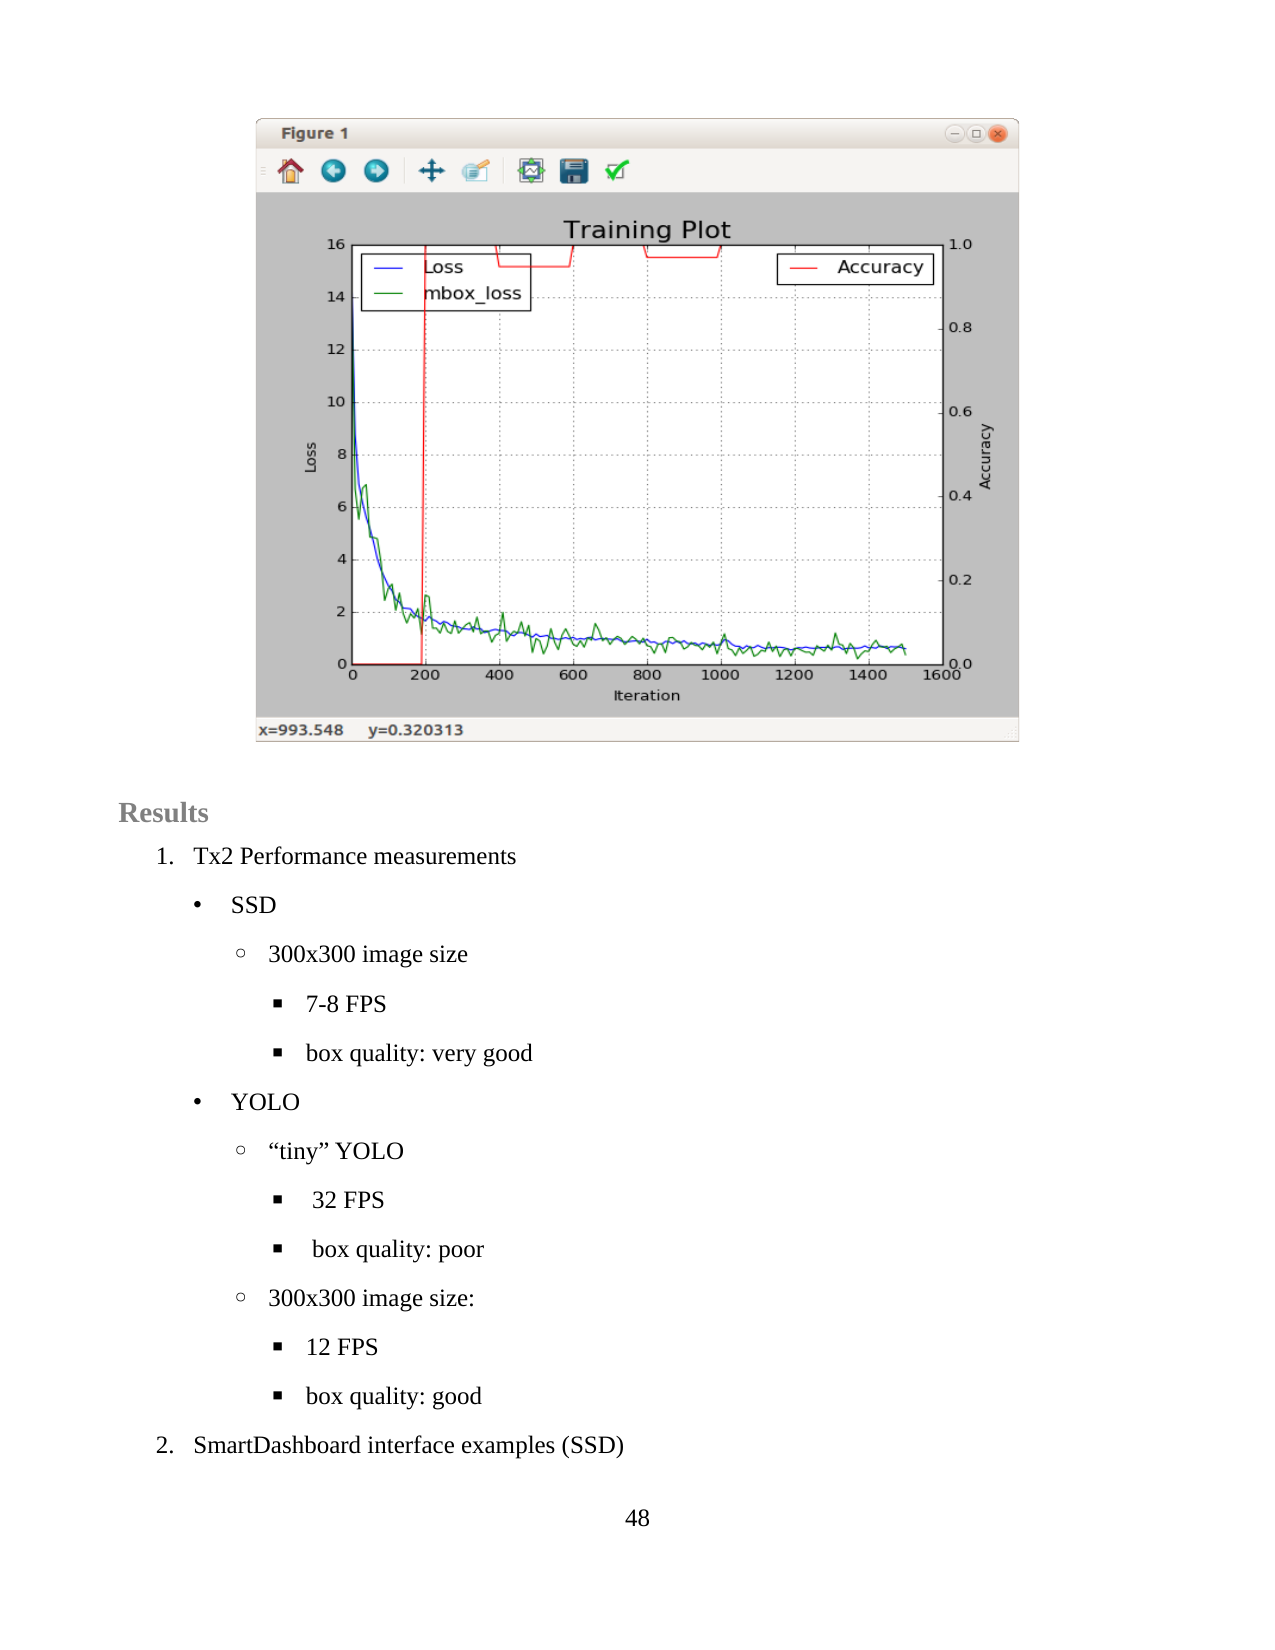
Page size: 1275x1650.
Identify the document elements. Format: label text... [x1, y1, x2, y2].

list box quality: poor [268, 1234, 1157, 1263]
list 32 FPS [268, 1185, 1157, 1214]
list box quality: good [268, 1381, 1157, 1410]
list SSD [193, 891, 1157, 919]
list 12 FPS [268, 1332, 1157, 1361]
list box quality: very good [268, 1038, 1157, 1066]
list SmartDashboard interface examples (SSD) [156, 1430, 1157, 1459]
subtitle Results [118, 795, 1157, 829]
list 300x300 image size [231, 939, 1157, 968]
picture [255, 118, 1020, 742]
list Tx2 Performance measurements [156, 841, 1157, 870]
list 7-8 FPS [268, 989, 1157, 1017]
list “tiny” YOLO [231, 1136, 1157, 1164]
list YOLO [193, 1087, 1157, 1116]
list 300x300 image size: [231, 1283, 1157, 1312]
